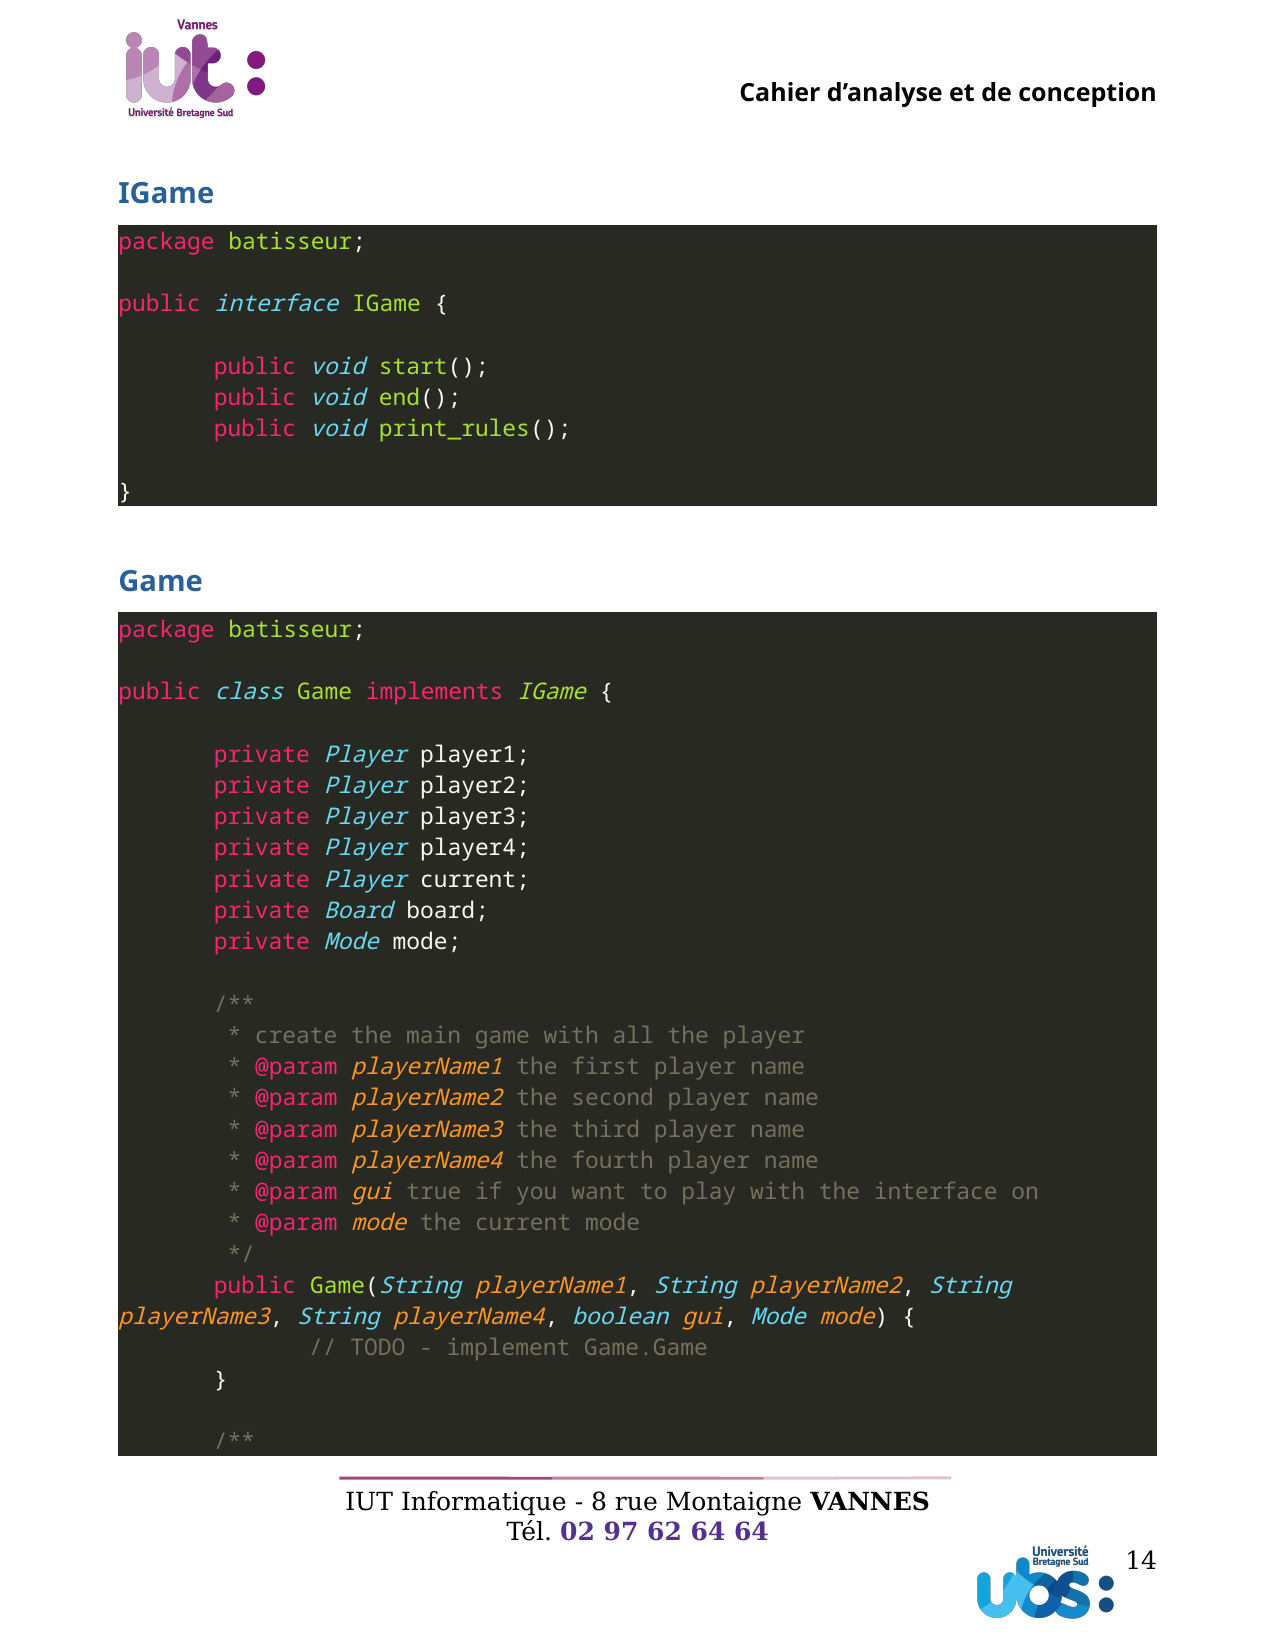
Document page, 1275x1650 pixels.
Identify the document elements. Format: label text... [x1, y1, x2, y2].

text public interface IGame { [118, 287, 1157, 318]
text public class Game implements IGame { [118, 675, 1157, 706]
text * @param playerName2 the second player name [118, 1081, 1157, 1112]
subtitle IGame [118, 172, 1157, 212]
text public void start(); [118, 350, 1157, 381]
text private Player current; [118, 862, 1157, 894]
text * @param playerName3 the third player name [118, 1112, 1157, 1144]
text private Player player3; [118, 800, 1157, 831]
text /** [118, 1425, 1157, 1456]
text private Player player1; [118, 737, 1157, 769]
text } [118, 475, 1157, 506]
text /** [118, 987, 1157, 1019]
text package batisseur; [118, 612, 1157, 644]
text public void print_rules(); [118, 412, 1157, 443]
text private Player player2; [118, 769, 1157, 800]
text package batisseur; [118, 225, 1157, 256]
subtitle Game [118, 560, 1157, 600]
text } [118, 1362, 1157, 1394]
text * @param playerName4 the fourth player name [118, 1144, 1157, 1175]
text */ [118, 1237, 1157, 1269]
text private Board board; [118, 894, 1157, 925]
picture [104, 0, 287, 138]
text public void end(); [118, 381, 1157, 412]
text private Mode mode; [118, 925, 1157, 956]
text * @param mode the current mode [118, 1206, 1157, 1237]
text // TODO - implement Game.Game [118, 1331, 1157, 1362]
text public Game(String playerName1, String playerName2, String playerName3, String playerName4, boolean gui, Mode mode) { [118, 1269, 1157, 1331]
text * @param gui true if you want to play with the interface on [118, 1175, 1157, 1206]
text * @param playerName1 the first player name [118, 1050, 1157, 1081]
text private Player player4; [118, 831, 1157, 862]
picture [969, 1536, 1122, 1628]
text * create the main game with all the player [118, 1019, 1157, 1050]
